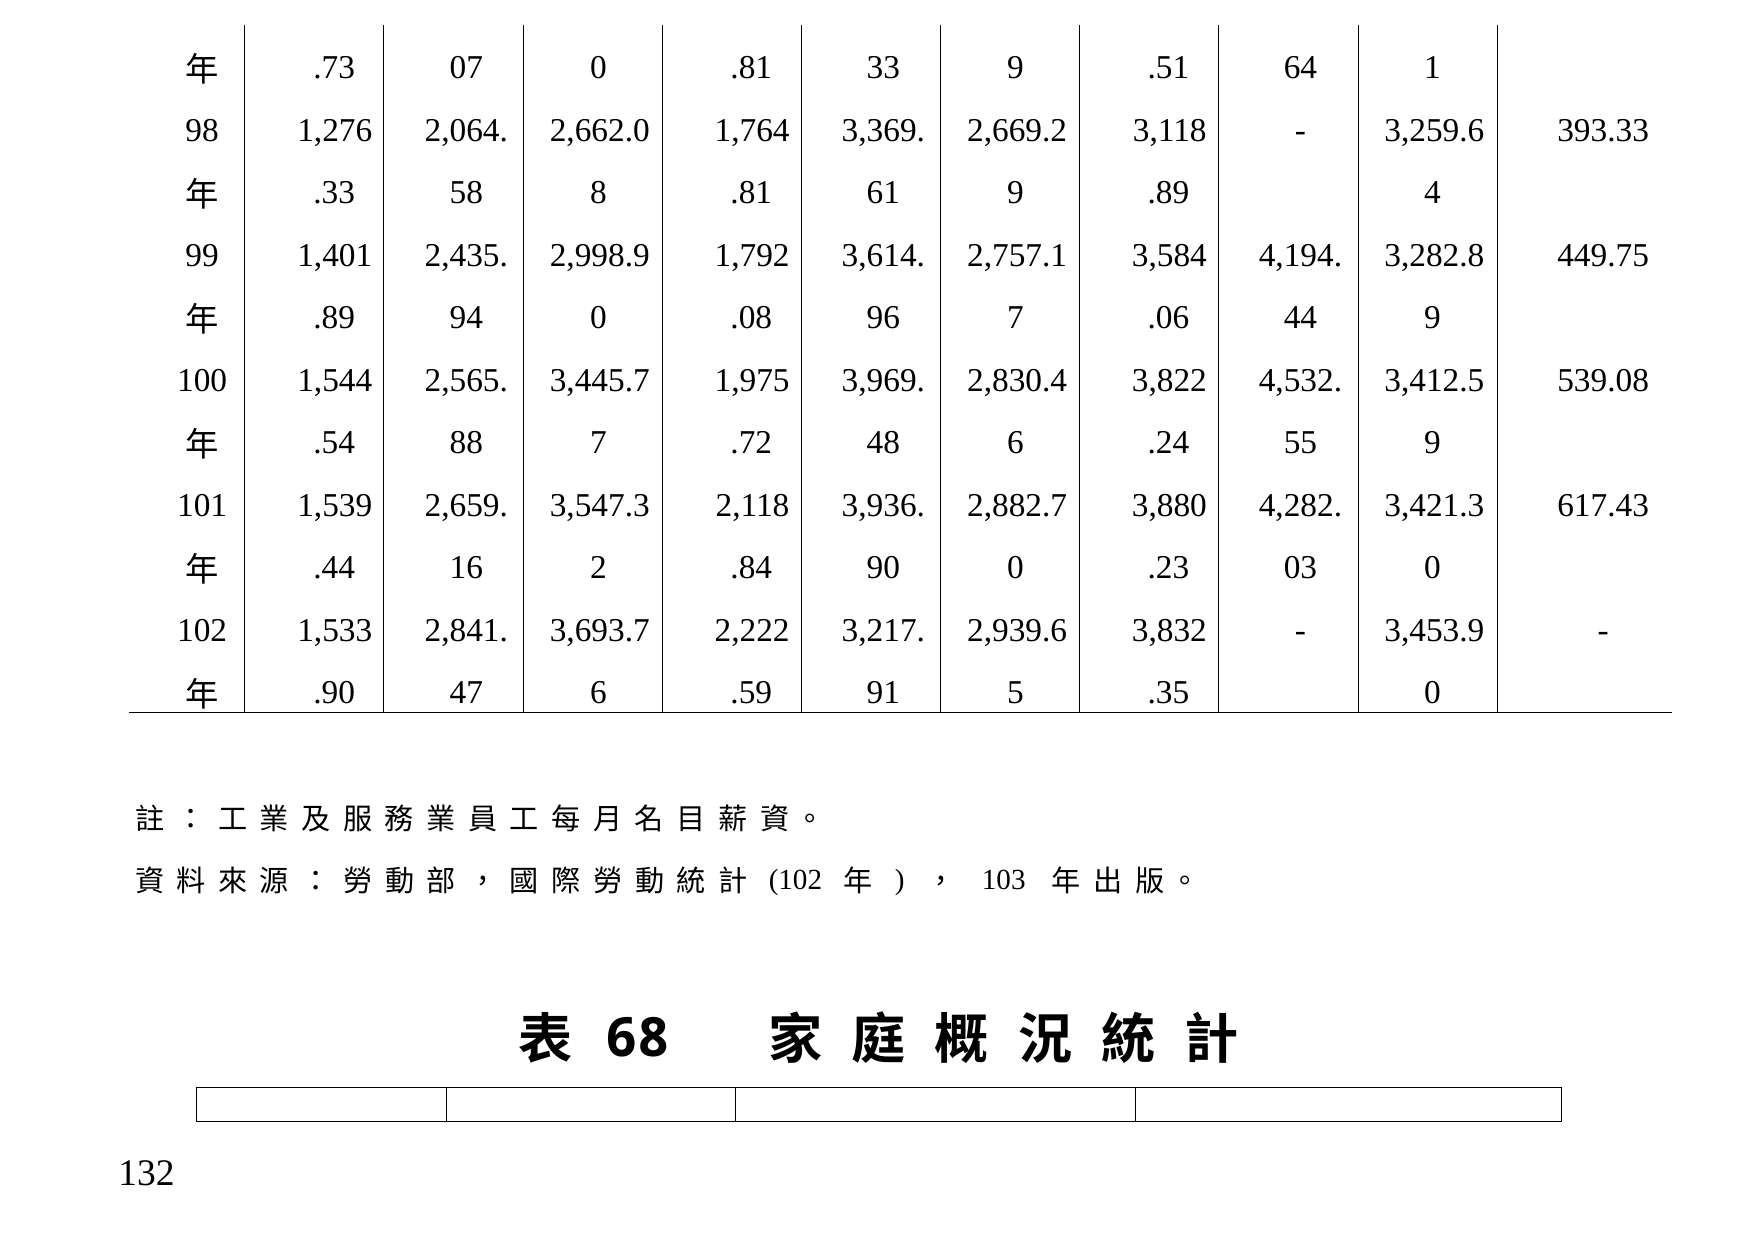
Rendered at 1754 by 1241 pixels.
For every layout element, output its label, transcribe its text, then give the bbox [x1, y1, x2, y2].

table_cell 3,369.61 [802, 87, 940, 212]
table_cell 3,412.59 [1359, 337, 1497, 462]
table_cell 3,936.90 [802, 462, 940, 587]
table_cell 3,282.89 [1359, 212, 1497, 337]
table_cell 2,222.59 [663, 587, 801, 712]
table_cell 1,533.90 [245, 587, 383, 712]
table_cell 3,832.35 [1080, 587, 1218, 712]
table_cell 102年 [129, 587, 244, 712]
table_cell 2,830.46 [941, 337, 1079, 462]
table_cell .81 [663, 25, 801, 87]
table_cell 3,118.89 [1080, 87, 1218, 212]
table_header [197, 1088, 446, 1121]
table_cell 1,792.08 [663, 212, 801, 337]
table_cell 99年 [129, 212, 244, 337]
table_cell 2,064.58 [384, 87, 523, 212]
table_cell 1,544.54 [245, 337, 383, 462]
table_cell 617.43 [1498, 462, 1672, 587]
table_cell - [1219, 587, 1358, 712]
table_cell 2,118.84 [663, 462, 801, 587]
table_cell 3,217.91 [802, 587, 940, 712]
table_cell 100年 [129, 337, 244, 462]
table_cell 4,194.44 [1219, 212, 1358, 337]
table_cell 64 [1219, 25, 1358, 87]
table_cell 2,565.88 [384, 337, 523, 462]
table_cell 3,822.24 [1080, 337, 1218, 462]
table_cell 2,882.70 [941, 462, 1079, 587]
table_cell 1 [1359, 25, 1497, 87]
table_cell .73 [245, 25, 383, 87]
table_cell 4,282.03 [1219, 462, 1358, 587]
table_cell 2,841.47 [384, 587, 523, 712]
table_cell 539.08 [1498, 337, 1672, 462]
table_cell 33 [802, 25, 940, 87]
table_cell 449.75 [1498, 212, 1672, 337]
table_cell 1,975.72 [663, 337, 801, 462]
table_cell 3,880.23 [1080, 462, 1218, 587]
table_cell 3,453.90 [1359, 587, 1497, 712]
table_cell .51 [1080, 25, 1218, 87]
table_cell 0 [524, 25, 662, 87]
table_cell 3,421.30 [1359, 462, 1497, 587]
table_cell 3,693.76 [524, 587, 662, 712]
table_cell 07 [384, 25, 523, 87]
table_cell 101年 [129, 462, 244, 587]
table_cell 3,259.64 [1359, 87, 1497, 212]
table_cell 1,276.33 [245, 87, 383, 212]
table_cell 3,969.48 [802, 337, 940, 462]
table_cell 3,584.06 [1080, 212, 1218, 337]
table_header [447, 1088, 735, 1121]
table_cell 3,614.96 [802, 212, 940, 337]
table_cell 1,539.44 [245, 462, 383, 587]
text 註：工業及服務業員工每月名目薪資。 [128, 775, 1628, 837]
table_cell 393.33 [1498, 87, 1672, 212]
table_cell 2,659.16 [384, 462, 523, 587]
table_cell 9 [941, 25, 1079, 87]
table_cell 2,939.65 [941, 587, 1079, 712]
table_cell - [1498, 587, 1672, 712]
table_header [736, 1088, 1135, 1121]
table_header [1136, 1088, 1561, 1121]
table_cell 98年 [129, 87, 244, 212]
table_cell [1498, 25, 1672, 87]
table_cell 1,401.89 [245, 212, 383, 337]
table_cell 年 [129, 25, 244, 87]
text 資料來源：勞動部，國際勞動統計(102年)，103年出版。 [128, 837, 1628, 900]
table_cell 3,547.32 [524, 462, 662, 587]
table_cell 2,662.08 [524, 87, 662, 212]
table_cell 2,757.17 [941, 212, 1079, 337]
table_cell 2,998.90 [524, 212, 662, 337]
subtitle 表68 家庭概況統計 [128, 962, 1628, 1087]
table_cell 4,532.55 [1219, 337, 1358, 462]
table_cell - [1219, 87, 1358, 212]
table_cell 1,764.81 [663, 87, 801, 212]
table_cell 2,435.94 [384, 212, 523, 337]
table_cell 3,445.77 [524, 337, 662, 462]
table_cell 2,669.29 [941, 87, 1079, 212]
